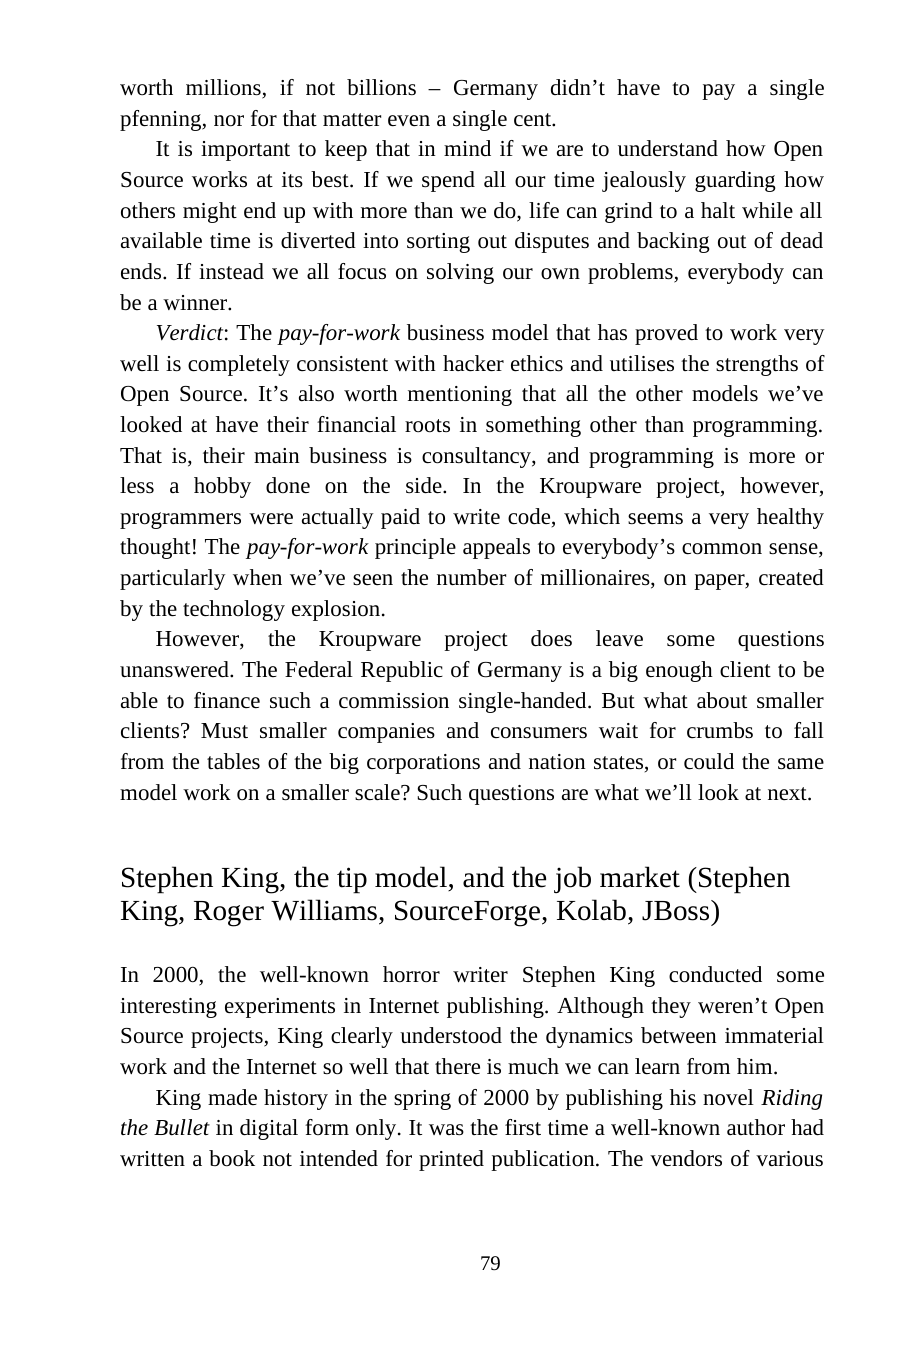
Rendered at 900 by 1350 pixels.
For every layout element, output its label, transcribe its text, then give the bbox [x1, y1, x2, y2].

text King made history in the spring of 2000 by publishing his novel Riding the Bullet in digital form only. It was the first time a well-known author had written a book not intended for printed publication. The vendors of various [120, 1084, 825, 1171]
text In 2000, the well-known horror writer Stephen King conducted some interesting experiments in Internet publishing. Although they weren’t Open Source projects, King clearly understood the dynamics between immaterial work and the Internet so well that there is much we can learn from him. [120, 962, 825, 1079]
subtitle Stephen King, the tip model, and the job market (Stephen King, Roger Williams, SourceForge, Kolab, JBoss) [120, 862, 825, 927]
text However, the Kroupware project does leave some questions unanswered. The Federal Republic of Germany is a big enough client to be able to finance such a commission single-handed. But what about smaller clients? Must smaller companies and consumers wait for crumbs to fall from the tables of the big corporations and nation states, or could the same model work on a smaller scale? Such questions are what we’ll look at next. [120, 626, 825, 805]
text worth millions, if not billions – Germany didn’t have to pay a single pfenning, nor for that matter even a single cent. [120, 75, 825, 131]
text Verdict: The pay-for-work business model that has proved to work very well is completely consistent with hacker ethics and utilises the strengths of Open Source. It’s also worth mentioning that all the other models we’ve looked at have their financial roots in something other than programming. That is, their main business is consultancy, and programming is more or less a hobby done on the side. In the Kroupware project, however, programmers were actually paid to write code, which seems a very healthy thought! The pay-for-work principle appeals to everybody’s common sense, particularly when we’ve seen the number of millionaires, on paper, created by the technology explosion. [120, 320, 825, 621]
text It is important to keep that in mind if we are to understand how Open Source works at its best. If we spend all our time jealously guarding how others might end up with more than we do, life can grind to a halt while all available time is diverted into sorting out disputes and backing out of dead ends. If instead we all focus on solving our own problems, everybody can be a winner. [120, 136, 825, 315]
